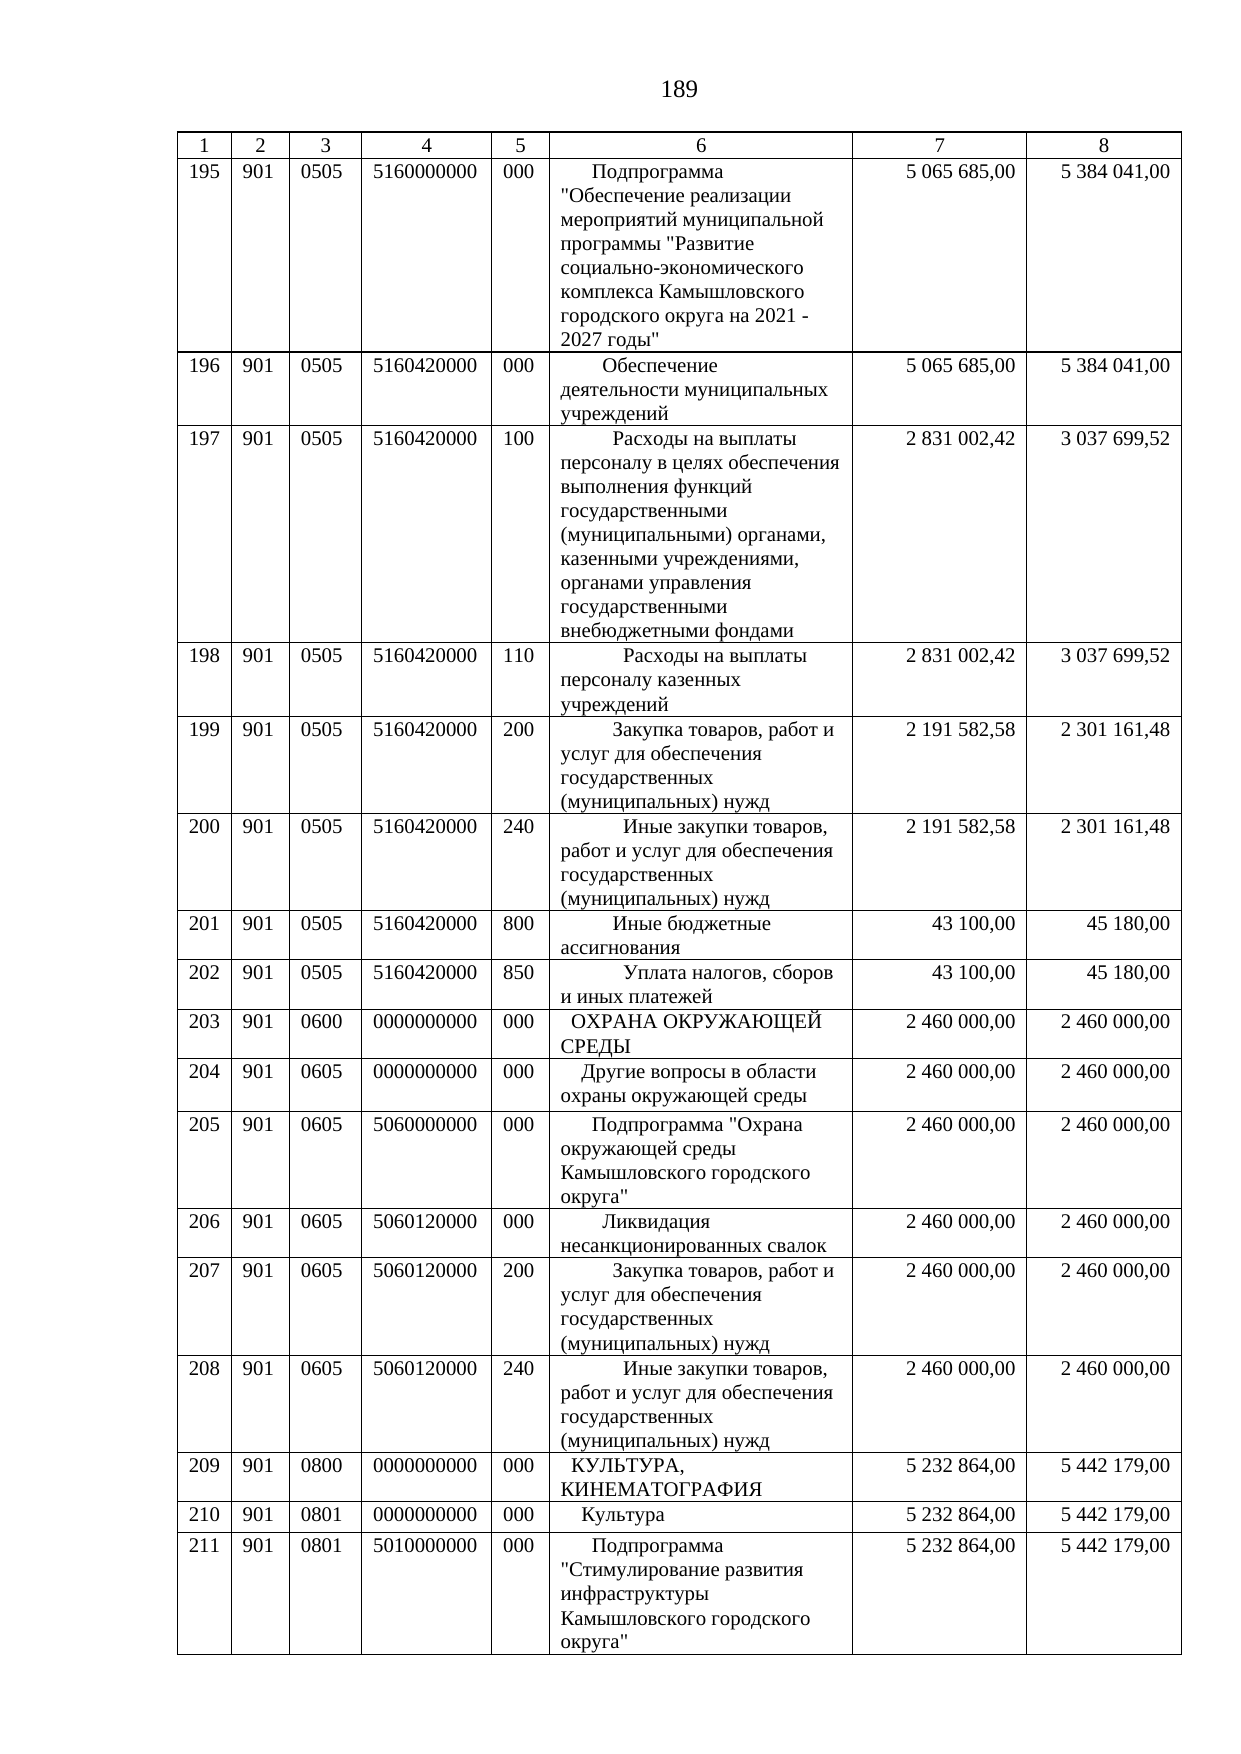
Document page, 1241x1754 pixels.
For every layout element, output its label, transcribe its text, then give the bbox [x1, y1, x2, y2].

table_cell 3 037 699,52 [1027, 643, 1181, 716]
table_cell 0605 [290, 1209, 361, 1257]
table_header 5 [492, 133, 549, 158]
table_cell 901 [232, 960, 289, 1008]
table_cell 205 [178, 1112, 231, 1208]
table_header 8 [1027, 133, 1181, 158]
table_cell 0505 [290, 814, 361, 910]
table_header 6 [550, 133, 852, 158]
table_cell 901 [232, 643, 289, 716]
table_cell 0000000000 [362, 1502, 491, 1532]
table_cell Другие вопросы в области охраны окружающей среды [550, 1059, 852, 1111]
table_cell 0505 [290, 911, 361, 959]
table_cell Культура [550, 1502, 852, 1532]
table_cell 0505 [290, 717, 361, 813]
table_cell Расходы на выплаты персоналу казенных учреждений [550, 643, 852, 716]
table_cell 2 460 000,00 [853, 1112, 1026, 1208]
table_header 2 [232, 133, 289, 158]
table_cell Расходы на выплаты персоналу в целях обеспечения выполнения функций государственными (муниципальными) органами, казенными учреждениями, органами управления государственными внебюджетными фондами [550, 426, 852, 642]
table_cell 901 [232, 1112, 289, 1208]
table_cell 901 [232, 717, 289, 813]
table_cell 206 [178, 1209, 231, 1257]
table_cell 5160420000 [362, 814, 491, 910]
table_cell 5060000000 [362, 1112, 491, 1208]
table_cell 0605 [290, 1112, 361, 1208]
table_cell 0505 [290, 426, 361, 642]
table_cell 204 [178, 1059, 231, 1111]
table_cell 5 442 179,00 [1027, 1502, 1181, 1532]
table_cell 197 [178, 426, 231, 642]
table_cell 240 [492, 814, 549, 910]
table_cell 800 [492, 911, 549, 959]
table_cell 0605 [290, 1059, 361, 1111]
table_cell 2 460 000,00 [1027, 1258, 1181, 1354]
table_cell 901 [232, 1059, 289, 1111]
table_cell Подпрограмма "Стимулирование развития инфраструктуры Камышловского городского округа" [550, 1533, 852, 1653]
table_cell 901 [232, 1209, 289, 1257]
table_cell 901 [232, 1453, 289, 1501]
table_cell 198 [178, 643, 231, 716]
table_cell 901 [232, 426, 289, 642]
table_cell 200 [178, 814, 231, 910]
table_cell 2 191 582,58 [853, 717, 1026, 813]
table_cell Закупка товаров, работ и услуг для обеспечения государственных (муниципальных) нужд [550, 717, 852, 813]
table_cell 195 [178, 159, 231, 351]
table_cell ОХРАНА ОКРУЖАЮЩЕЙ СРЕДЫ [550, 1010, 852, 1058]
table_cell 43 100,00 [853, 960, 1026, 1008]
table_cell 901 [232, 911, 289, 959]
table_cell 2 301 161,48 [1027, 814, 1181, 910]
table_header 4 [362, 133, 491, 158]
table_cell 0505 [290, 960, 361, 1008]
table_cell 0605 [290, 1258, 361, 1354]
table_cell 901 [232, 353, 289, 425]
table_cell 200 [492, 1258, 549, 1354]
table_cell 000 [492, 1112, 549, 1208]
table_cell 0801 [290, 1533, 361, 1653]
table_cell 5 442 179,00 [1027, 1533, 1181, 1653]
table_cell 5160000000 [362, 159, 491, 351]
table_cell 5060120000 [362, 1209, 491, 1257]
table_cell 5 384 041,00 [1027, 159, 1181, 351]
table_cell 000 [492, 1010, 549, 1058]
table_cell 5 232 864,00 [853, 1502, 1026, 1532]
table_cell 901 [232, 1010, 289, 1058]
table_cell 901 [232, 1502, 289, 1532]
table_cell 201 [178, 911, 231, 959]
table_cell Иные закупки товаров, работ и услуг для обеспечения государственных (муниципальных) нужд [550, 814, 852, 910]
table_cell 3 037 699,52 [1027, 426, 1181, 642]
table_cell 45 180,00 [1027, 911, 1181, 959]
table_cell 2 460 000,00 [853, 1258, 1026, 1354]
table_cell Обеспечение деятельности муниципальных учреждений [550, 353, 852, 425]
table_cell 110 [492, 643, 549, 716]
table_cell 5 384 041,00 [1027, 353, 1181, 425]
table_cell 211 [178, 1533, 231, 1653]
table_cell Уплата налогов, сборов и иных платежей [550, 960, 852, 1008]
table_cell 2 460 000,00 [853, 1059, 1026, 1111]
table_cell 0505 [290, 159, 361, 351]
table_cell 199 [178, 717, 231, 813]
table_cell 5160420000 [362, 353, 491, 425]
table_cell 850 [492, 960, 549, 1008]
table_cell 2 831 002,42 [853, 643, 1026, 716]
table_cell 2 460 000,00 [1027, 1209, 1181, 1257]
table_cell 901 [232, 159, 289, 351]
table_cell Закупка товаров, работ и услуг для обеспечения государственных (муниципальных) нужд [550, 1258, 852, 1354]
table_cell 203 [178, 1010, 231, 1058]
table_cell 240 [492, 1356, 549, 1452]
table_cell 2 460 000,00 [1027, 1059, 1181, 1111]
table_cell 901 [232, 1533, 289, 1653]
table_cell 2 460 000,00 [1027, 1010, 1181, 1058]
table_cell 000 [492, 159, 549, 351]
table_cell 5160420000 [362, 960, 491, 1008]
table_cell 901 [232, 1356, 289, 1452]
table_cell Подпрограмма "Обеспечение реализации мероприятий муниципальной программы "Развитие социально-экономического комплекса Камышловского городского округа на 2021 - 2027 годы" [550, 159, 852, 351]
table_cell 0000000000 [362, 1059, 491, 1111]
table_cell 000 [492, 1453, 549, 1501]
table_cell 5060120000 [362, 1258, 491, 1354]
table_cell 5 065 685,00 [853, 159, 1026, 351]
table_cell 0800 [290, 1453, 361, 1501]
table_cell 5160420000 [362, 717, 491, 813]
table_cell 210 [178, 1502, 231, 1532]
table_cell 45 180,00 [1027, 960, 1181, 1008]
table_cell 901 [232, 1258, 289, 1354]
table_cell 0600 [290, 1010, 361, 1058]
table_cell 5 442 179,00 [1027, 1453, 1181, 1501]
table_cell 207 [178, 1258, 231, 1354]
table_cell 901 [232, 814, 289, 910]
table_cell 208 [178, 1356, 231, 1452]
table_cell 43 100,00 [853, 911, 1026, 959]
table_cell 2 460 000,00 [853, 1010, 1026, 1058]
table_cell 0000000000 [362, 1010, 491, 1058]
table_header 3 [290, 133, 361, 158]
table_header 7 [853, 133, 1026, 158]
table_cell КУЛЬТУРА, КИНЕМАТОГРАФИЯ [550, 1453, 852, 1501]
table_cell 2 460 000,00 [853, 1356, 1026, 1452]
table_cell 209 [178, 1453, 231, 1501]
table_cell 0605 [290, 1356, 361, 1452]
table_cell 200 [492, 717, 549, 813]
table_cell 2 460 000,00 [853, 1209, 1026, 1257]
table_cell 0000000000 [362, 1453, 491, 1501]
table_cell Подпрограмма "Охрана окружающей среды Камышловского городского округа" [550, 1112, 852, 1208]
table_cell 000 [492, 1502, 549, 1532]
table_cell 2 460 000,00 [1027, 1356, 1181, 1452]
table_cell 5 232 864,00 [853, 1533, 1026, 1653]
table_cell 5160420000 [362, 426, 491, 642]
table_cell 000 [492, 1533, 549, 1653]
table_cell 0505 [290, 353, 361, 425]
table_cell 5160420000 [362, 911, 491, 959]
table_cell 000 [492, 353, 549, 425]
table_header 1 [178, 133, 231, 158]
table_cell 0801 [290, 1502, 361, 1532]
table_cell 202 [178, 960, 231, 1008]
table_cell 196 [178, 353, 231, 425]
table_cell 000 [492, 1209, 549, 1257]
table_cell 2 460 000,00 [1027, 1112, 1181, 1208]
table_cell 2 191 582,58 [853, 814, 1026, 910]
table_cell 5060120000 [362, 1356, 491, 1452]
table_cell 2 831 002,42 [853, 426, 1026, 642]
table_cell 5 065 685,00 [853, 353, 1026, 425]
table_cell 5010000000 [362, 1533, 491, 1653]
table_cell Иные закупки товаров, работ и услуг для обеспечения государственных (муниципальных) нужд [550, 1356, 852, 1452]
table_cell 100 [492, 426, 549, 642]
table_cell 5160420000 [362, 643, 491, 716]
table_cell 000 [492, 1059, 549, 1111]
table_cell Иные бюджетные ассигнования [550, 911, 852, 959]
table_cell 5 232 864,00 [853, 1453, 1026, 1501]
table_cell 2 301 161,48 [1027, 717, 1181, 813]
table_cell Ликвидация несанкционированных свалок [550, 1209, 852, 1257]
table_cell 0505 [290, 643, 361, 716]
